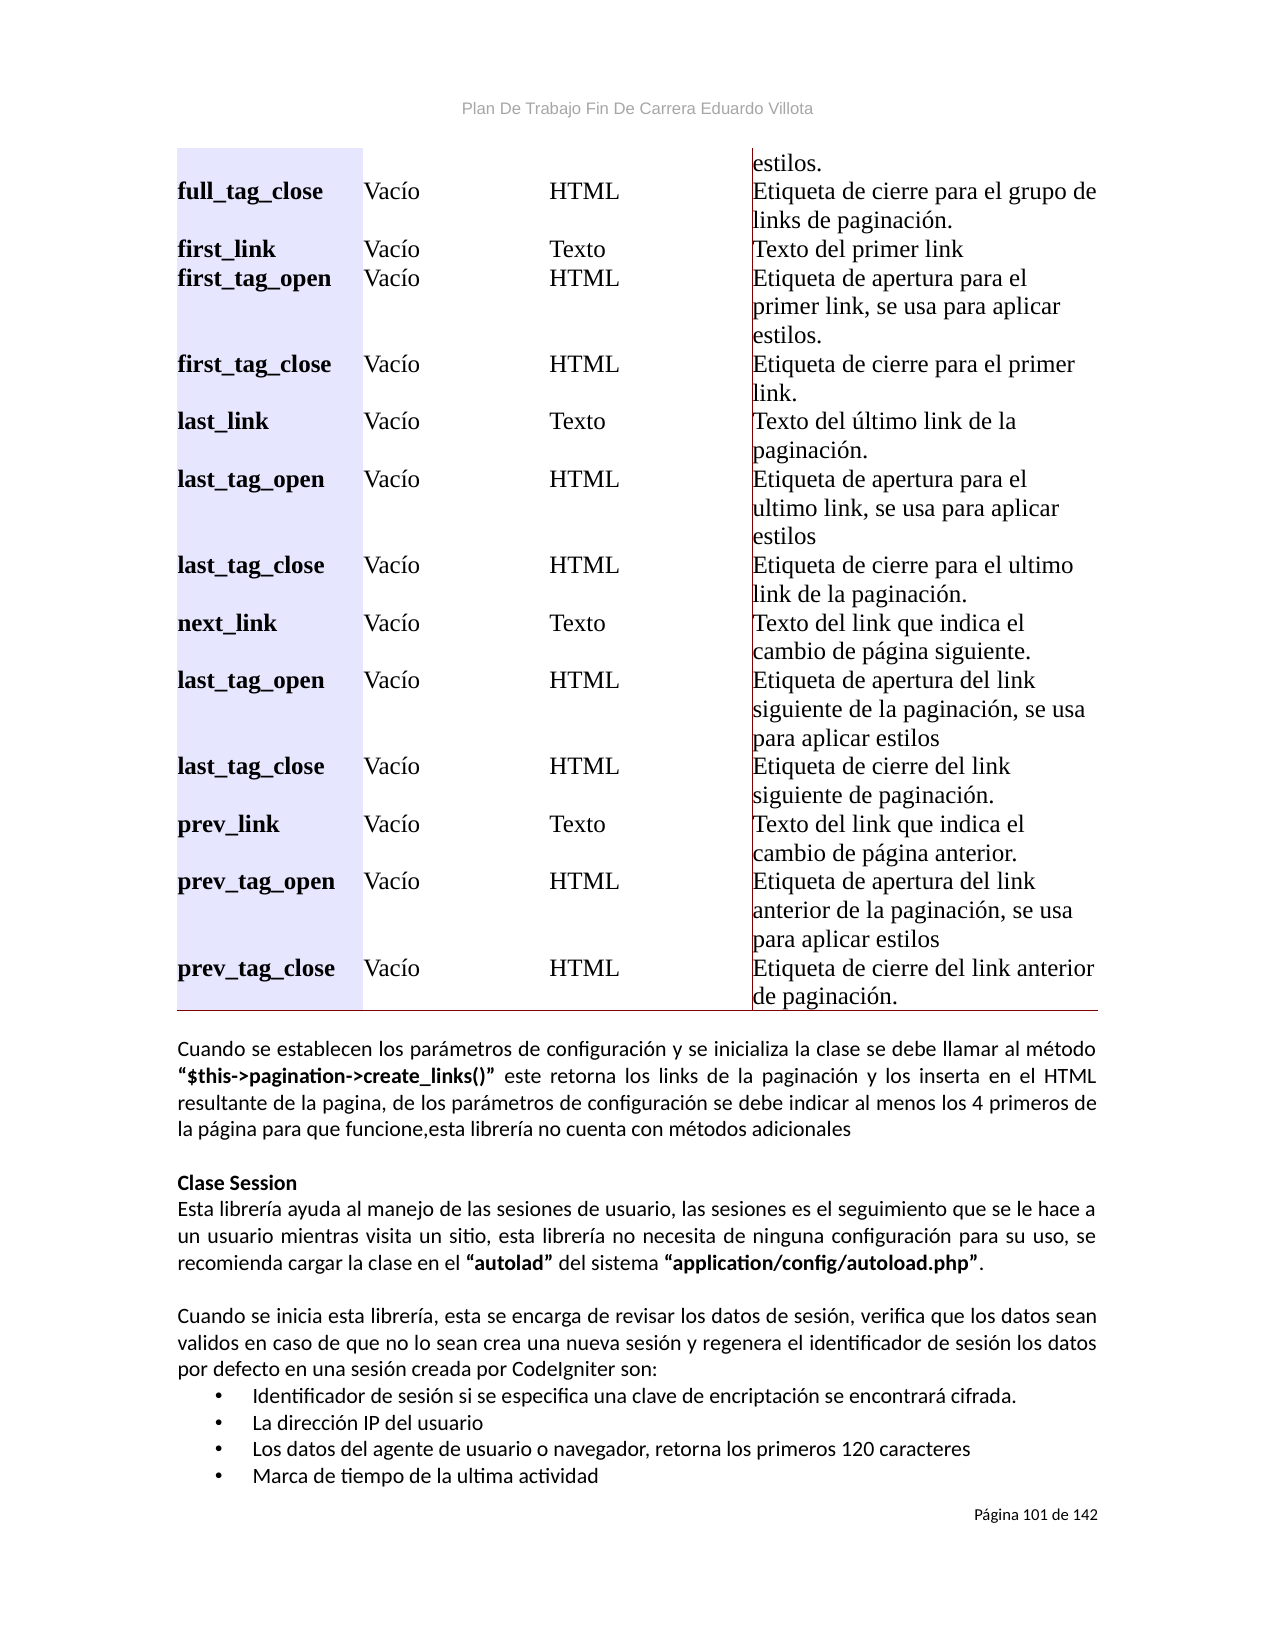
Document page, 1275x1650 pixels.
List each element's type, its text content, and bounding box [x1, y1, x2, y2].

table_cell [549, 148, 752, 176]
text Cuando se establecen los parámetros de configuración y se inicializa la clase se debe llamar al método “$this->pagination->create_links()” este retorna los links de la paginación y los inserta en el HTML resultante de la pagina, de los parámetros de configuración se debe indicar al menos los 4 primeros de la página para que funcione,esta librería no cuenta con métodos adicionales [177, 1035, 1098, 1142]
table_cell HTML [549, 953, 752, 1010]
table_cell last_tag_open [177, 464, 363, 550]
table_cell Vacío [363, 866, 549, 953]
table_cell HTML [549, 866, 752, 953]
table_cell Texto [549, 234, 752, 263]
table_cell HTML [549, 176, 752, 234]
table_cell HTML [549, 665, 752, 751]
table_cell Etiqueta de cierre para el primer link. [753, 349, 1097, 406]
table_cell Vacío [363, 464, 549, 550]
table_cell HTML [549, 349, 752, 406]
table_cell first_link [177, 234, 363, 263]
table_cell prev_tag_close [177, 953, 363, 1010]
list Los datos del agente de usuario o navegador, retorna los primeros 120 caracteres [215, 1435, 1098, 1462]
table_cell last_link [177, 406, 363, 464]
table_cell last_tag_open [177, 665, 363, 751]
table_cell Vacío [363, 263, 549, 349]
table_cell Texto [549, 406, 752, 464]
table_cell HTML [549, 751, 752, 809]
table_cell Etiqueta de apertura del link anterior de la paginación, se usa para aplicar estilos [753, 866, 1097, 953]
table_cell Vacío [363, 751, 549, 809]
table_cell Etiqueta de apertura para el primer link, se usa para aplicar estilos. [753, 263, 1097, 349]
table_cell Texto [549, 608, 752, 665]
table_cell [177, 148, 363, 176]
table_cell Etiqueta de cierre del link siguiente de paginación. [753, 751, 1097, 809]
table_cell HTML [549, 550, 752, 608]
table_cell first_tag_close [177, 349, 363, 406]
table_cell full_tag_close [177, 176, 363, 234]
table_cell Vacío [363, 608, 549, 665]
table_cell Texto del último link de la paginación. [753, 406, 1097, 464]
text Esta librería ayuda al manejo de las sesiones de usuario, las sesiones es el seguimiento que se le hace a un usuario mientras visita un sitio, esta librería no necesita de ninguna configuración para su uso, se recomienda cargar la clase en el “autolad” del sistema “application/config/autoload.php”. [177, 1195, 1098, 1275]
table_cell Etiqueta de apertura del link siguiente de la paginación, se usa para aplicar estilos [753, 665, 1097, 751]
table_cell next_link [177, 608, 363, 665]
table_cell Texto del link que indica el cambio de página anterior. [753, 809, 1097, 866]
table_cell Etiqueta de cierre para el ultimo link de la paginación. [753, 550, 1097, 608]
table_cell Etiqueta de cierre del link anterior de paginación. [753, 953, 1097, 1010]
list Marca de tiempo de la ultima actividad [215, 1462, 1098, 1489]
table_cell Vacío [363, 176, 549, 234]
table_cell Etiqueta de cierre para el grupo de links de paginación. [753, 176, 1097, 234]
table_cell last_tag_close [177, 550, 363, 608]
table_cell first_tag_open [177, 263, 363, 349]
table_cell Texto [549, 809, 752, 866]
text Cuando se inicia esta librería, esta se encarga de revisar los datos de sesión, verifica que los datos sean validos en caso de que no lo sean crea una nueva sesión y regenera el identificador de sesión los datos por defecto en una sesión creada por CodeIgniter son: [177, 1302, 1098, 1382]
text Clase Session [177, 1169, 1098, 1195]
table_cell estilos. [753, 148, 1097, 176]
table_cell Vacío [363, 406, 549, 464]
table_cell Texto del primer link [753, 234, 1097, 263]
table_cell Vacío [363, 665, 549, 751]
table_cell Texto del link que indica el cambio de página siguiente. [753, 608, 1097, 665]
list Identificador de sesión si se especifica una clave de encriptación se encontrará cifrada. [215, 1382, 1098, 1409]
table_cell last_tag_close [177, 751, 363, 809]
table_cell Vacío [363, 953, 549, 1010]
table_cell prev_link [177, 809, 363, 866]
table_cell Vacío [363, 234, 549, 263]
table_cell Vacío [363, 809, 549, 866]
table_cell Etiqueta de apertura para el ultimo link, se usa para aplicar estilos [753, 464, 1097, 550]
list La dirección IP del usuario [215, 1409, 1098, 1435]
table_cell HTML [549, 263, 752, 349]
table_cell Vacío [363, 550, 549, 608]
table_cell Vacío [363, 349, 549, 406]
table_cell HTML [549, 464, 752, 550]
table_cell prev_tag_open [177, 866, 363, 953]
table_cell [363, 148, 549, 176]
